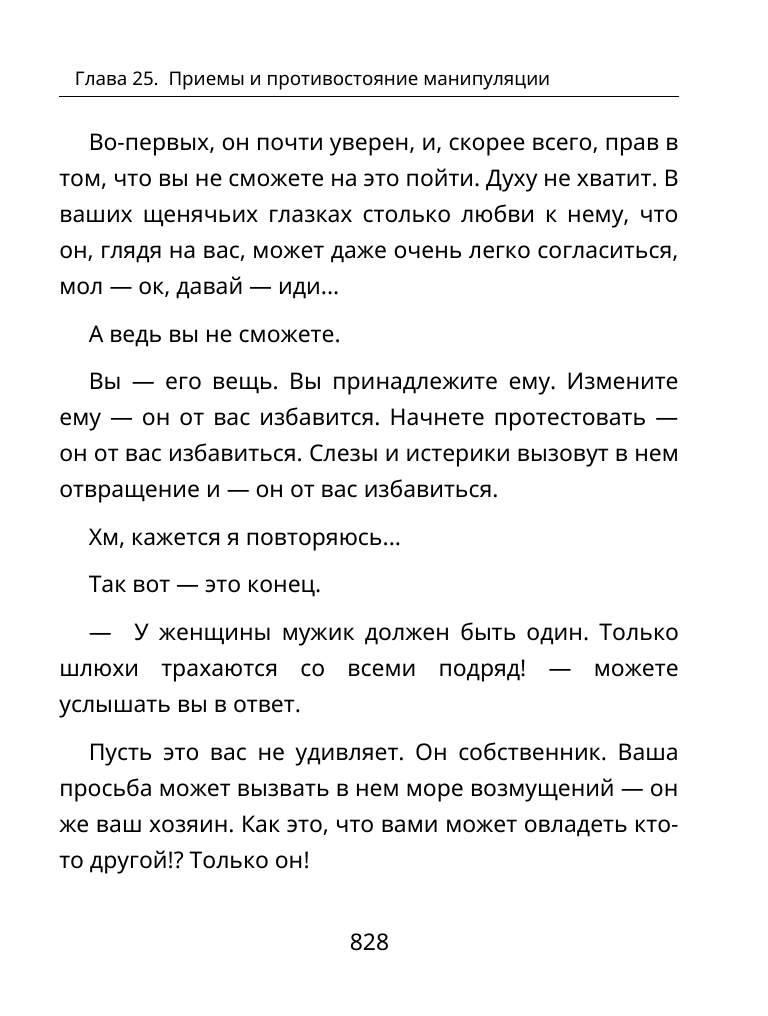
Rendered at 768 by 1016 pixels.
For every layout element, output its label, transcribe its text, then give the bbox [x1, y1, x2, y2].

text Хм, кажется я повторяюсь... [59, 521, 679, 552]
list У женщины мужик должен быть один. Только шлюхи трахаются со всеми подряд! — можете услышать вы в ответ. [59, 616, 679, 719]
text Вы — его вещь. Вы принадлежите ему. Измените ему — он от вас избавится. Начнете протестовать — он от вас избавиться. Слезы и истерики вызовут в нем отвращение и — он от вас избавиться. [59, 365, 679, 504]
text Так вот — это конец. [59, 568, 679, 600]
text А ведь вы не сможете. [59, 317, 679, 349]
text Пусть это вас не удивляет. Он собственник. Ваша просьба может вызвать в нем море возмущений — он же ваш хозяин. Как это, что вами может овладеть кто-то другой!? Только он! [59, 736, 679, 875]
text Во-первых, он почти уверен, и, скорее всего, прав в том, что вы не сможете на это пойти. Духу не хватит. В ваших щенячьих глазках столько любви к нему, что он, глядя на вас, может даже очень легко согласиться, мол — ок, давай — иди... [59, 126, 679, 301]
